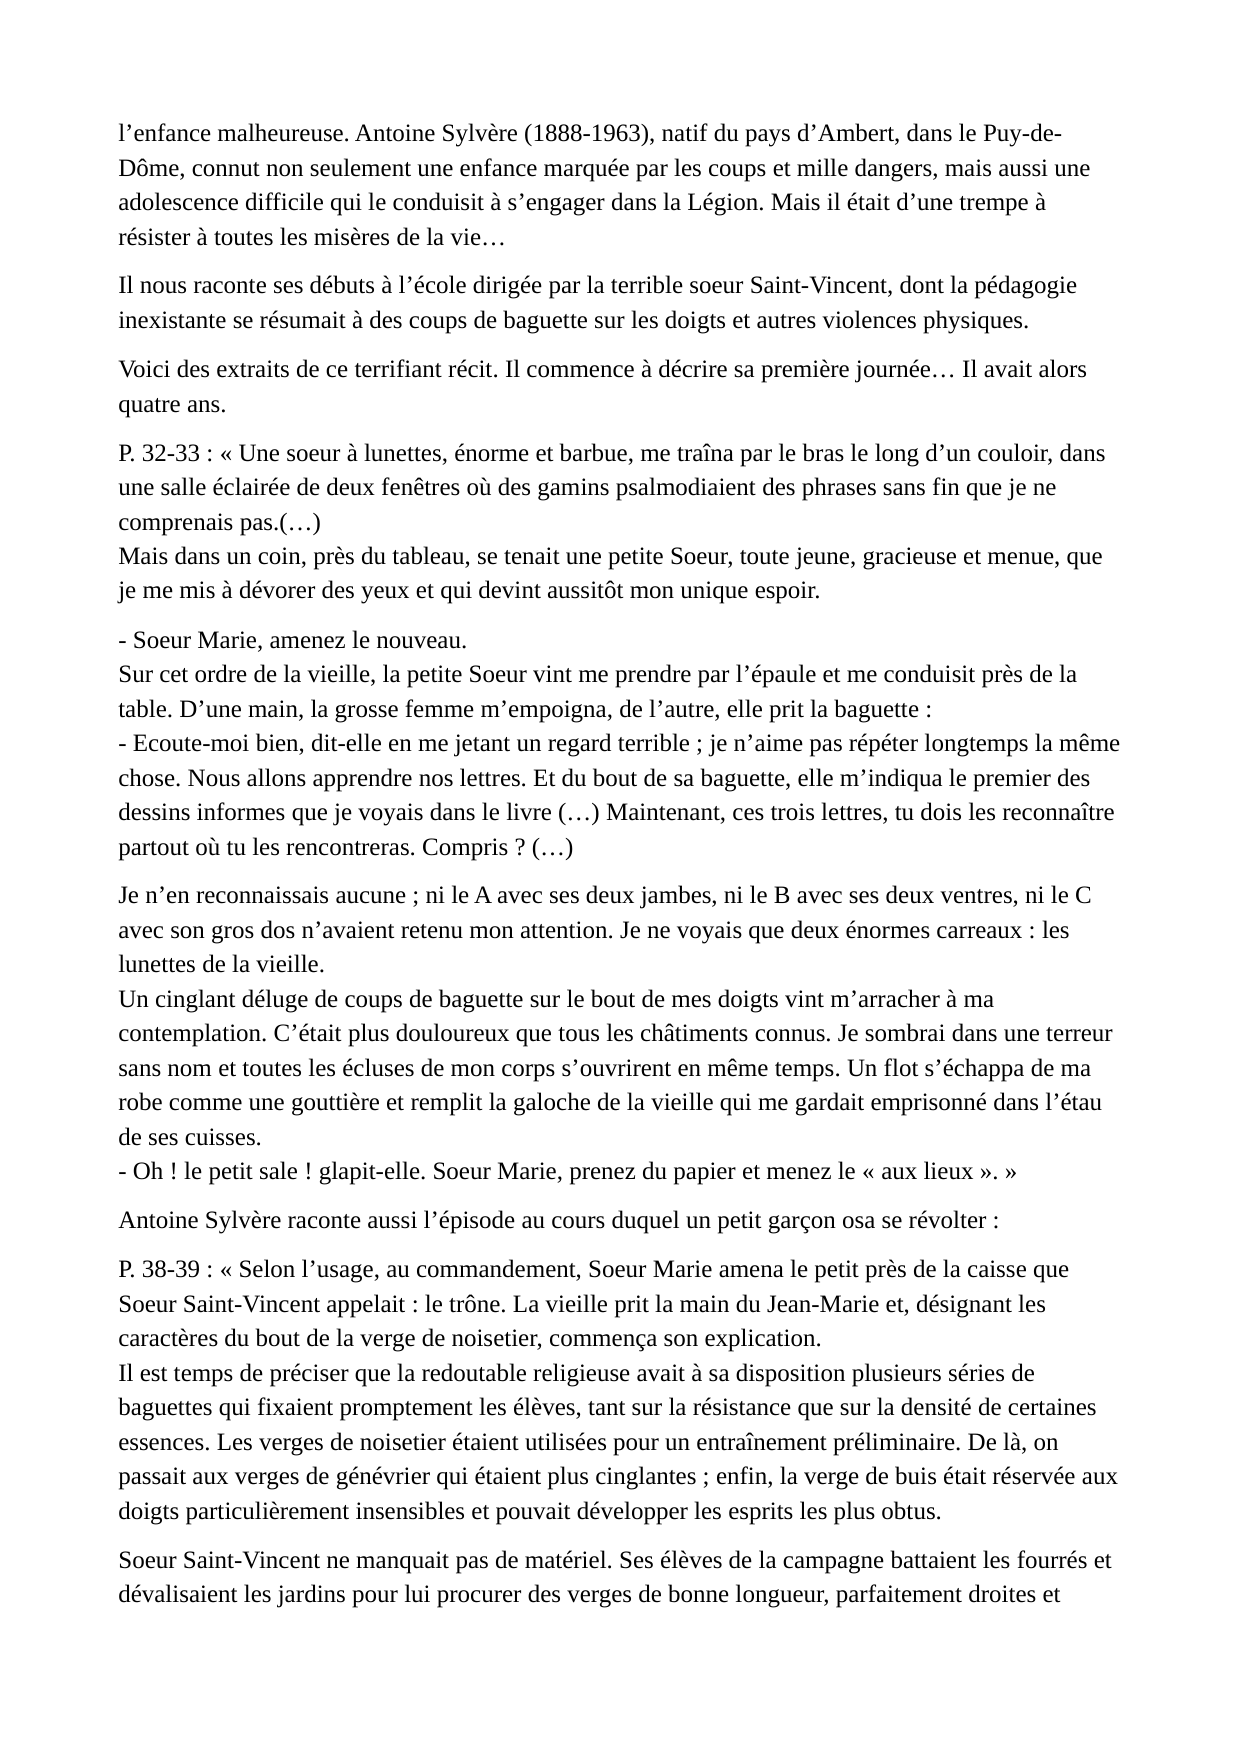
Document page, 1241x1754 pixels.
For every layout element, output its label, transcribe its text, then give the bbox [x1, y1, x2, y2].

text P. 32-33 : « Une soeur à lunettes, énorme et barbue, me traîna par le bras le long d’un couloir, dans une salle éclairée de deux fenêtres où des gamins psalmodiaient des phrases sans fin que je ne comprenais pas.(…) Mais dans un coin, près du tableau, se tenait une petite Soeur, toute jeune, gracieuse et menue, que je me mis à dévorer des yeux et qui devint aussitôt mon unique espoir. [118, 438, 1122, 604]
text - Soeur Marie, amenez le nouveau. Sur cet ordre de la vieille, la petite Soeur vint me prendre par l’épaule et me conduisit près de la table. D’une main, la grosse femme m’empoigna, de l’autre, elle prit la baguette : - Ecoute-moi bien, dit-elle en me jetant un regard terrible ; je n’aime pas répéter longtemps la même chose. Nous allons apprendre nos lettres. Et du bout de sa baguette, elle m’indiqua le premier des dessins informes que je voyais dans le livre (…) Maintenant, ces trois lettres, tu dois les reconnaître partout où tu les rencontreras. Compris ? (…) [118, 625, 1122, 860]
text Antoine Sylvère raconte aussi l’épisode au cours duquel un petit garçon osa se révolter : [118, 1206, 1122, 1234]
text P. 38-39 : « Selon l’usage, au commandement, Soeur Marie amena le petit près de la caisse que Soeur Saint-Vincent appelait : le trône. La vieille prit la main du Jean-Marie et, désignant les caractères du bout de la verge de noisetier, commença son explication. Il est temps de préciser que la redoutable religieuse avait à sa disposition plusieurs séries de baguettes qui fixaient promptement les élèves, tant sur la résistance que sur la densité de certaines essences. Les verges de noisetier étaient utilisées pour un entraînement préliminaire. De là, on passait aux verges de génévrier qui étaient plus cinglantes ; enfin, la verge de buis était réservée aux doigts particulièrement insensibles et pouvait développer les esprits les plus obtus. [118, 1254, 1122, 1525]
text Il nous raconte ses débuts à l’école dirigée par la terrible soeur Saint-Vincent, dont la pédagogie inexistante se résumait à des coups de baguette sur les doigts et autres violences physiques. [118, 271, 1122, 334]
text Je n’en reconnaissais aucune ; ni le A avec ses deux jambes, ni le B avec ses deux ventres, ni le C avec son gros dos n’avaient retenu mon attention. Je ne voyais que deux énormes carreaux : les lunettes de la vieille. Un cinglant déluge de coups de baguette sur le bout de mes doigts vint m’arracher à ma contemplation. C’était plus douloureux que tous les châtiments connus. Je sombrai dans une terreur sans nom et toutes les écluses de mon corps s’ouvrirent en même temps. Un flot s’échappa de ma robe comme une gouttière et remplit la galoche de la vieille qui me gardait emprisonné dans l’étau de ses cuisses. - Oh ! le petit sale ! glapit-elle. Soeur Marie, prenez du papier et menez le « aux lieux ». » [118, 881, 1122, 1185]
text Voici des extraits de ce terrifiant récit. Il commence à décrire sa première journée… Il avait alors quatre ans. [118, 354, 1122, 417]
text l’enfance malheureuse. Antoine Sylvère (1888-1963), natif du pays d’Ambert, dans le Puy-de-Dôme, connut non seulement une enfance marquée par les coups et mille dangers, mais aussi une adolescence difficile qui le conduisit à s’engager dans la Légion. Mais il était d’une trempe à résister à toutes les misères de la vie… [118, 118, 1122, 250]
text Soeur Saint-Vincent ne manquait pas de matériel. Ses élèves de la campagne battaient les fourrés et dévalisaient les jardins pour lui procurer des verges de bonne longueur, parfaitement droites et [118, 1545, 1122, 1608]
